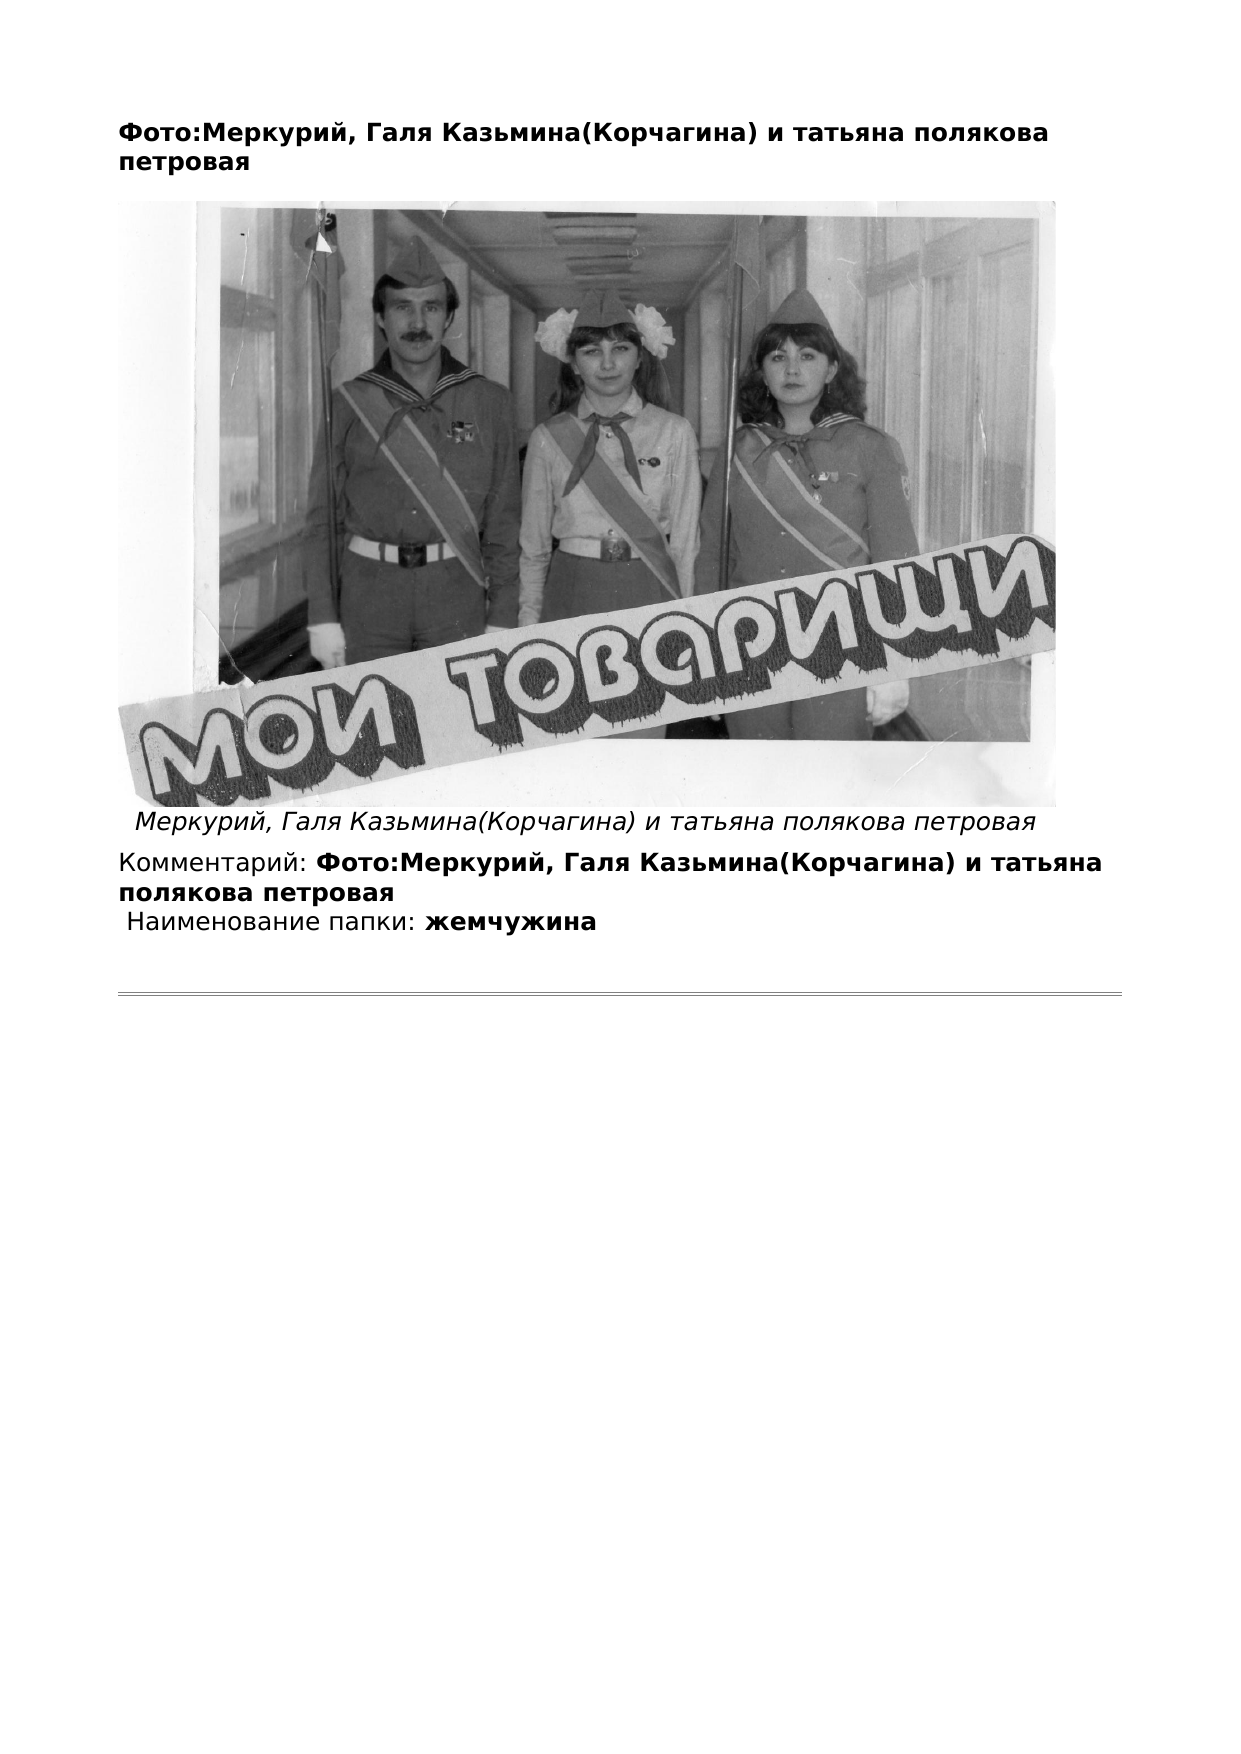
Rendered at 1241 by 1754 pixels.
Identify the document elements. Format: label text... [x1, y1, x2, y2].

text Меркурий, Галя Казьмина(Корчагина) и татьяна полякова петровая [118, 807, 1056, 836]
text Комментарий: Фото:Меркурий, Галя Казьмина(Корчагина) и татьяна полякова петровая Наименование папки: жемчужина [118, 849, 1122, 965]
picture [118, 201, 1056, 807]
subtitle Фото:Меркурий, Галя Казьмина(Корчагина) и татьяна полякова петровая [118, 118, 1122, 176]
